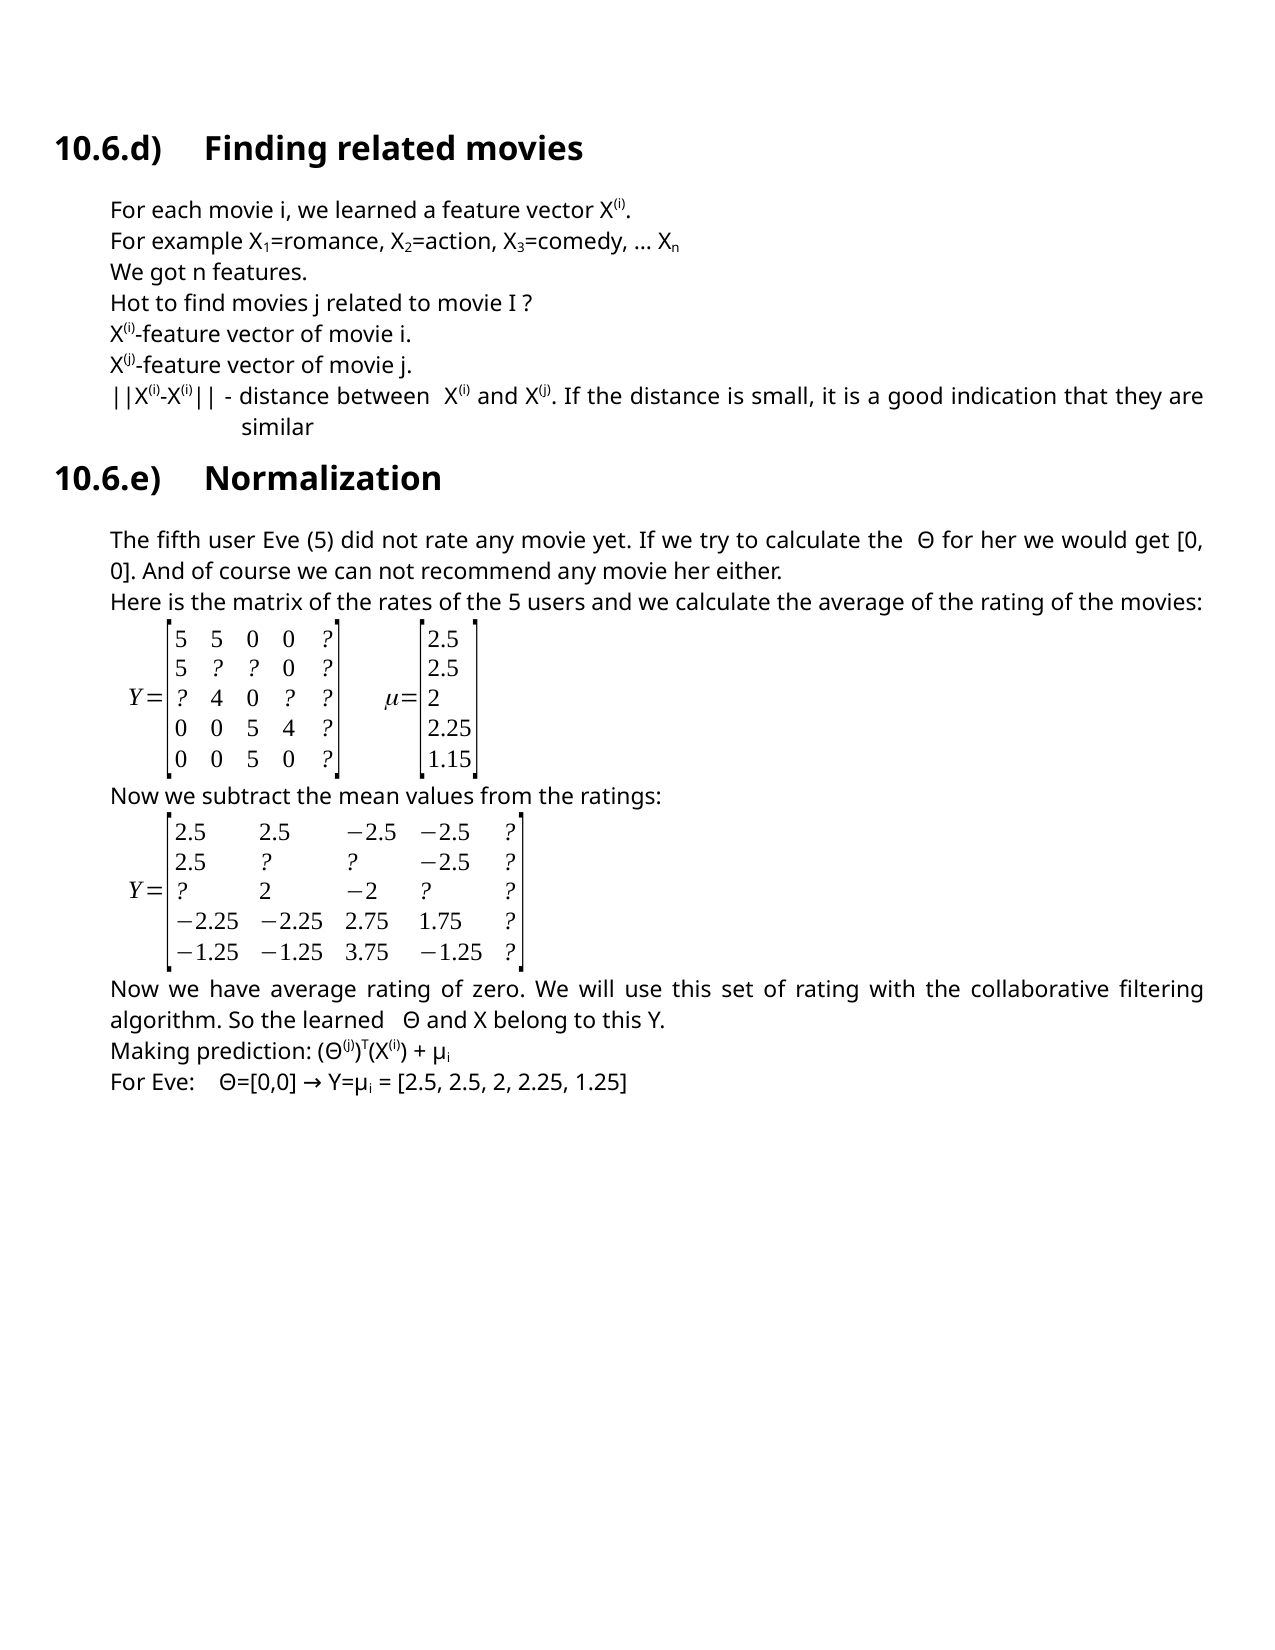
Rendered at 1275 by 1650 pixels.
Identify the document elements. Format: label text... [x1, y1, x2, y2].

subtitle Finding related movies [53, 124, 1206, 170]
text ||X(i)-X(i)|| - distance between X(i) and X(j). If the distance is small, it is a good indication that they are similar [110, 380, 1206, 442]
text Here is the matrix of the rates of the 5 users and we calculate the average of the rating of the movies: [110, 586, 1206, 617]
text For Eve: Θ=[0,0] → Y=μi = [2.5, 2.5, 2, 2.25, 1.25] [110, 1066, 1206, 1097]
text Now we have average rating of zero. We will use this set of rating with the collaborative filtering algorithm. So the learned Θ and X belong to this Y. [110, 973, 1206, 1035]
subtitle Normalization [53, 454, 1206, 500]
text We got n features. [110, 256, 1206, 287]
text Hot to find movies j related to movie I ? [110, 287, 1206, 318]
text For example X1=romance, X2=action, X3=comedy, … Xn [110, 225, 1206, 256]
text The fifth user Eve (5) did not rate any movie yet. If we try to calculate the Θ for her we would get [0, 0]. And of course we can not recommend any movie her either. [110, 524, 1206, 586]
text For each movie i, we learned a feature vector X(i). [110, 194, 1206, 225]
text Now we subtract the mean values from the ratings: [110, 780, 1206, 811]
text Making prediction: (Θ(j))T(X(i)) + μi [110, 1035, 1206, 1066]
text X(i)-feature vector of movie i. [110, 318, 1206, 349]
text X(j)-feature vector of movie j. [110, 349, 1206, 380]
